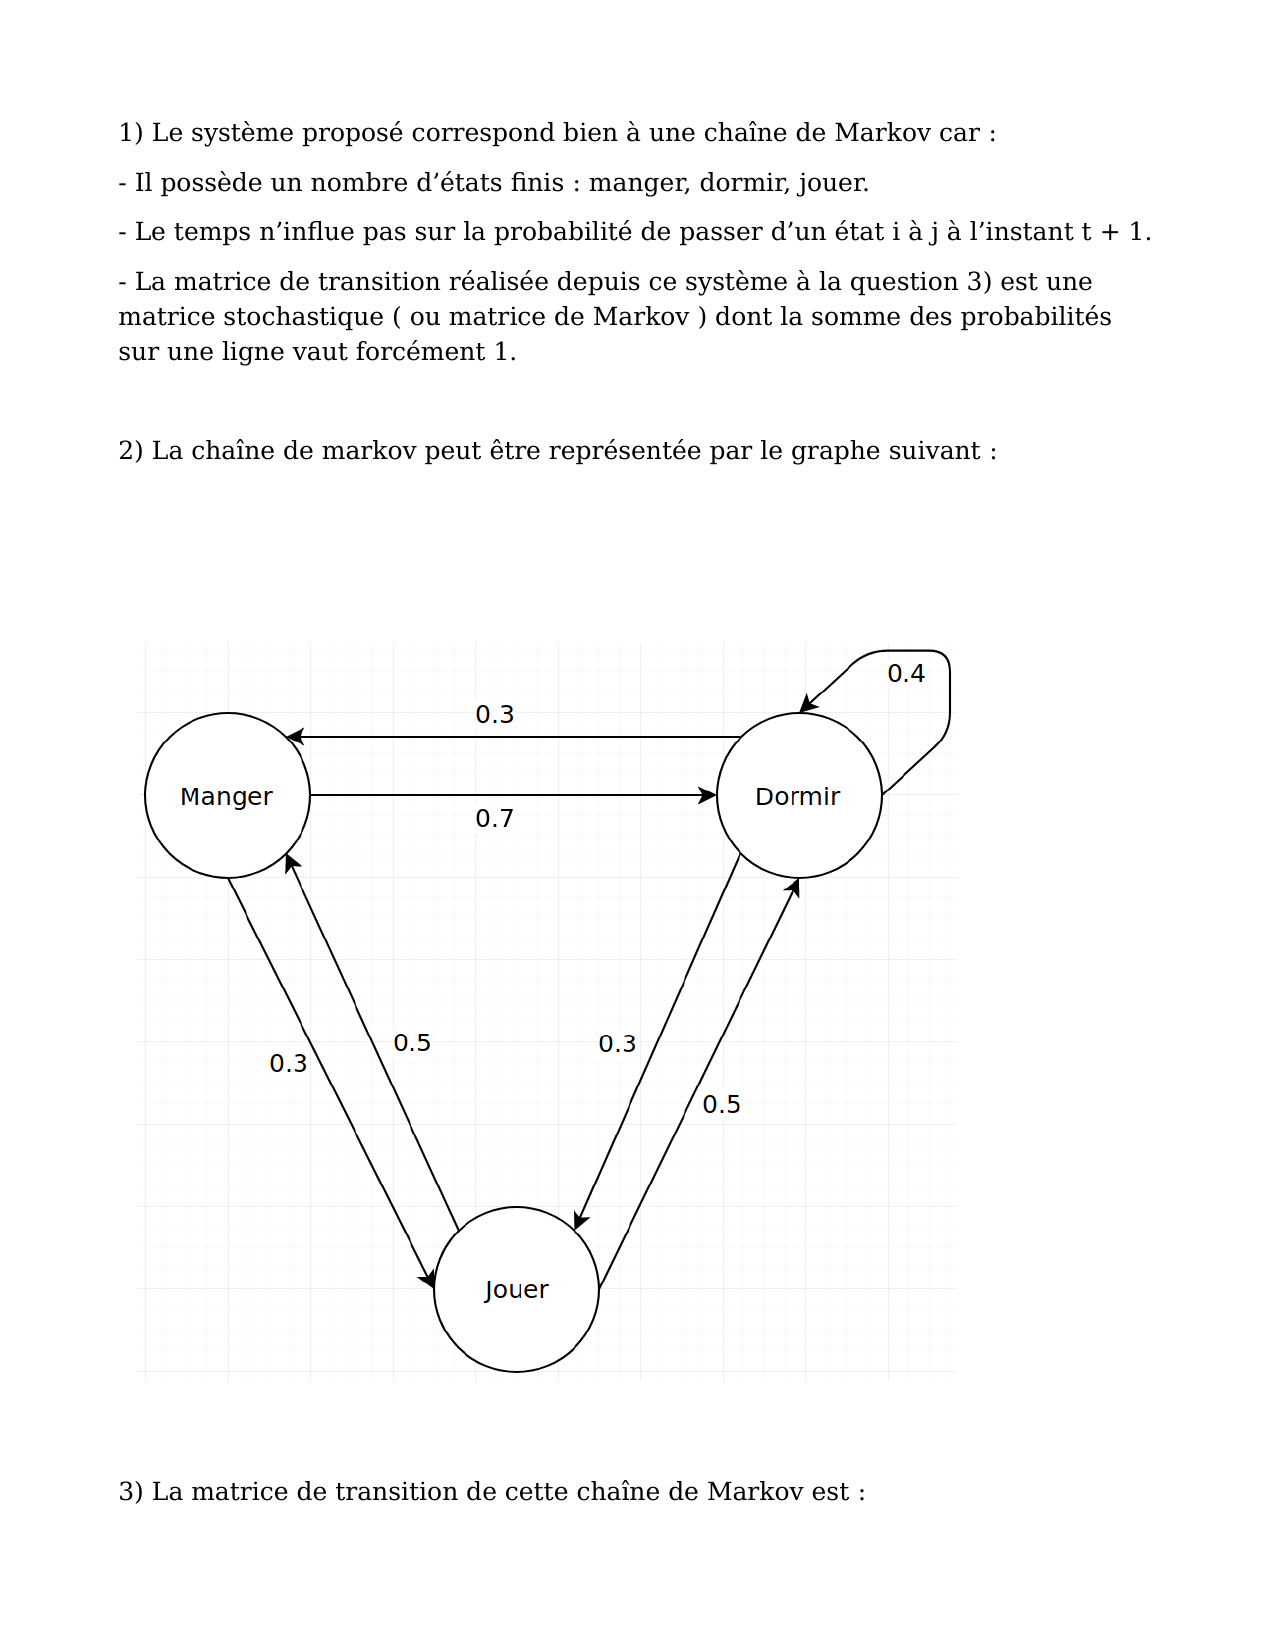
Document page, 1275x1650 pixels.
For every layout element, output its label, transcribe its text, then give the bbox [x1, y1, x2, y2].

picture [137, 643, 958, 1381]
text - Le temps n’influe pas sur la probabilité de passer d’un état i à j à l’instant t + 1. [118, 217, 1157, 246]
text 1) Le système proposé correspond bien à une chaîne de Markov car : [118, 118, 1157, 147]
text - Il possède un nombre d’états finis : manger, dormir, jouer. [118, 168, 1157, 197]
text 3) La matrice de transition de cette chaîne de Markov est : [118, 1477, 1157, 1506]
text - La matrice de transition réalisée depuis ce système à la question 3) est une matrice stochastique ( ou matrice de Markov ) dont la somme des probabilités sur une ligne vaut forcément 1. [118, 267, 1157, 366]
text 2) La chaîne de markov peut être représentée par le graphe suivant : [118, 436, 1157, 465]
